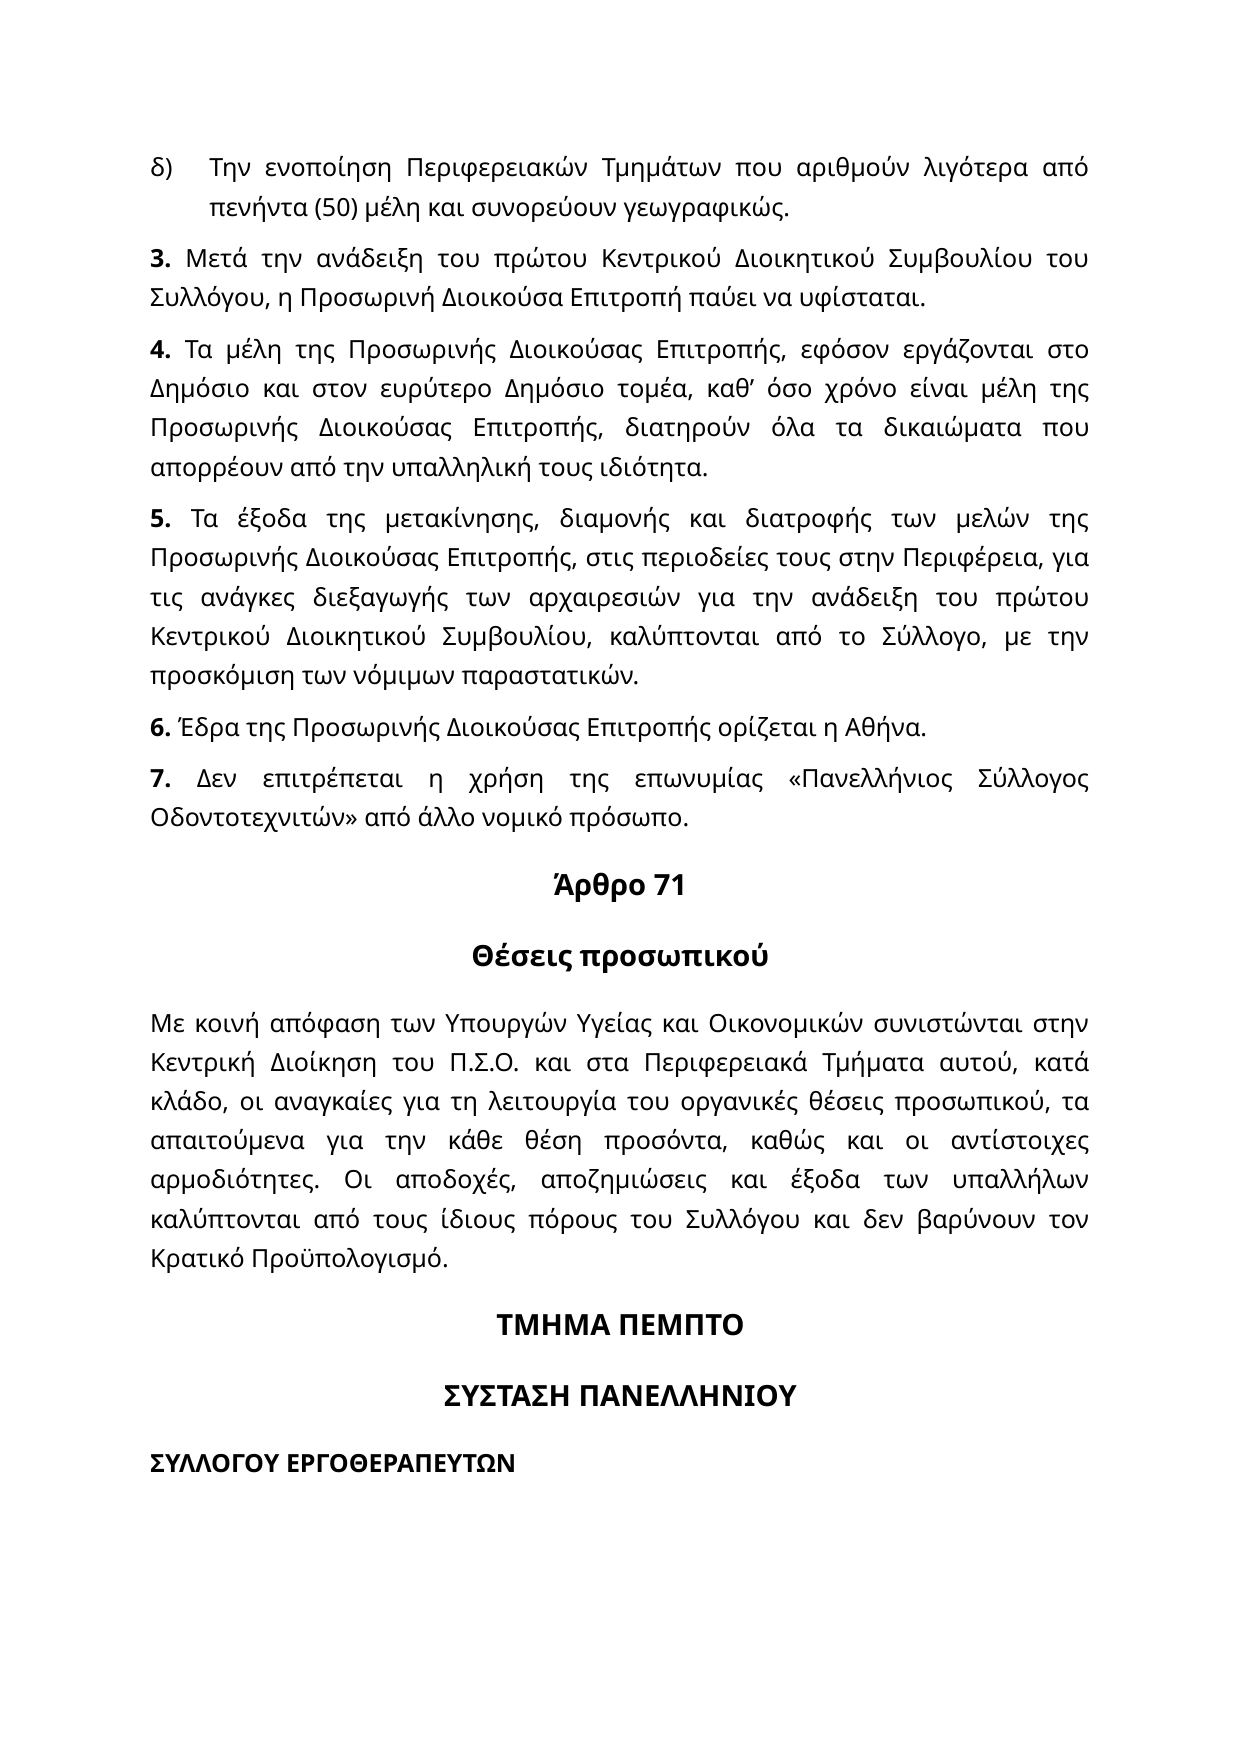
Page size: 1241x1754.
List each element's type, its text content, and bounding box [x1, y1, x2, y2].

text 3. Μετά την ανάδειξη του πρώτου Κεντρικού Διοικητικού Συμβουλίου του Συλλόγου, η Προσωρινή Διοικούσα Επιτροπή παύει να υφίσταται. [150, 241, 1090, 314]
text ΣΥΛΛΟΓΟΥ ΕΡΓΟΘΕΡΑΠΕΥΤΩΝ [150, 1446, 1090, 1480]
subtitle Άρθρο 71 [150, 864, 1090, 904]
text 5. Τα έξοδα της μετακίνησης, διαμονής και διατροφής των μελών της Προσωρινής Διοικούσας Επιτροπής, στις περιοδείες τους στην Περιφέρεια, για τις ανάγκες διεξαγωγής των αρχαιρεσιών για την ανάδειξη του πρώτου Κεντρικού Διοικητικού Συμβουλίου, καλύπτονται από το Σύλλογο, με την προσκόμιση των νόμιμων παραστατικών. [150, 501, 1090, 692]
subtitle ΣΥΣΤΑΣΗ ΠΑΝΕΛΛΗΝΙΟΥ [150, 1375, 1090, 1415]
list δ) Την ενοποίηση Περιφερειακών Τμημάτων που αριθμούν λιγότερα από πενήντα (50) μέλη και συνορεύουν γεωγραφικώς. [150, 150, 1090, 223]
subtitle Θέσεις προσωπικού [150, 935, 1090, 974]
subtitle ΤΜΗΜΑ ΠΕΜΠΤΟ [150, 1304, 1090, 1344]
text 6. Έδρα της Προσωρινής Διοικούσας Επιτροπής ορίζεται η Αθήνα. [150, 709, 1090, 743]
text 7. Δεν επιτρέπεται η χρήση της επωνυμίας «Πανελλήνιος Σύλλογος Οδοντοτεχνιτών» από άλλο νομικό πρόσωπο. [150, 761, 1090, 834]
text 4. Τα μέλη της Προσωρινής Διοικούσας Επιτροπής, εφόσον εργάζονται στο Δημόσιο και στον ευρύτερο Δημόσιο τομέα, καθ’ όσο χρόνο είναι μέλη της Προσωρινής Διοικούσας Επιτροπής, διατηρούν όλα τα δικαιώματα που απορρέουν από την υπαλληλική τους ιδιότητα. [150, 332, 1090, 483]
text Με κοινή απόφαση των Υπουργών Υγείας και Οικονομικών συνιστώνται στην Κεντρική Διοίκηση του Π.Σ.Ο. και στα Περιφερειακά Τμήματα αυτού, κατά κλάδο, οι αναγκαίες για τη λειτουργία του οργανικές θέσεις προσωπικού, τα απαιτούμενα για την κάθε θέση προσόντα, καθώς και οι αντίστοιχες αρμοδιότητες. Οι αποδοχές, αποζημιώσεις και έξοδα των υπαλλήλων καλύπτονται από τους ίδιους πόρους του Συλλόγου και δεν βαρύνουν τον Κρατικό Προϋπολογισμό. [150, 1005, 1090, 1274]
